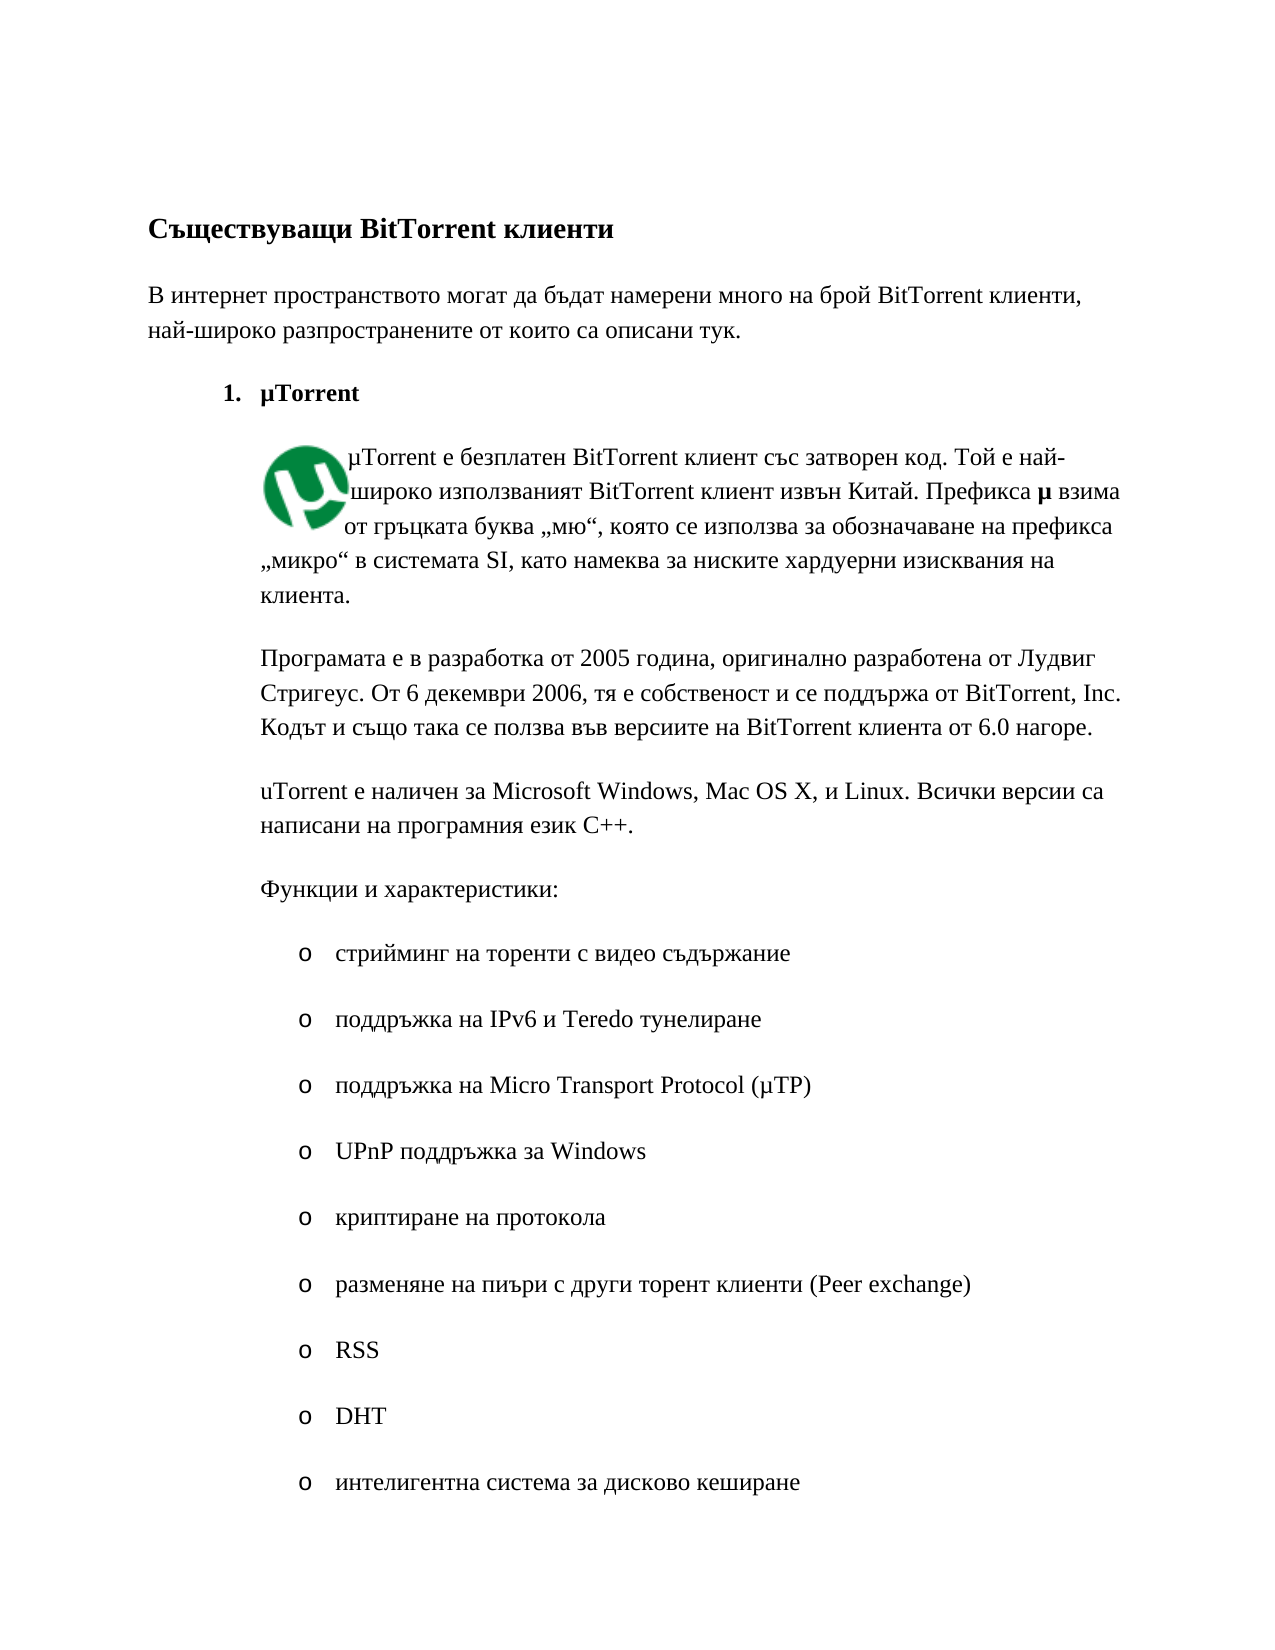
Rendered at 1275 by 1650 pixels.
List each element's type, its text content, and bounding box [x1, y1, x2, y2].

text µTorrent е безплатен BitTorrent клиент със затворен код. Той е най-широко използваният BitTorrent клиент извън Китай. Префикса µ взима от гръцката буква „мю“, която се използва за обозначаване на префикса „микро“ в системата SI, като намеква за ниските хардуерни изисквания на клиента. [260, 442, 1127, 609]
list RSS [298, 1335, 1127, 1366]
text В интернет пространството могат да бъдат намерени много на брой BitTorrent клиенти, най-широко разпространените от които са описани тук. [148, 280, 1127, 343]
list DHT [298, 1401, 1127, 1432]
text Съществуващи BitTorrent клиенти [148, 211, 1127, 244]
list µTorrent [223, 378, 1127, 407]
list UPnP поддръжка за Windows [298, 1136, 1127, 1167]
text Програмата е в разработка от 2005 година, оригинално разработена от Лудвиг Стригеус. От 6 декември 2006, тя е собственост и се поддържа от BitTorrent, Inc. Кодът и също така се ползва във версиите на BitTorrent клиента от 6.0 нагоре. [260, 643, 1127, 741]
list интелигентна система за дисково кеширане [298, 1467, 1127, 1498]
list стрийминг на торенти с видео съдържание [298, 938, 1127, 969]
list поддръжка на Micro Transport Protocol (µTP) [298, 1070, 1127, 1101]
list разменяне на пиъри с други торент клиенти (Peer exchange) [298, 1269, 1127, 1299]
list криптиране на протокола [298, 1202, 1127, 1233]
list поддръжка на IPv6 и Teredo тунелиране [298, 1004, 1127, 1035]
text uTorrent е наличен за Microsoft Windows, Mac OS X, и Linux. Всички версии са написани на програмния език C++. [260, 776, 1127, 839]
text Функции и характеристики: [260, 874, 1127, 903]
